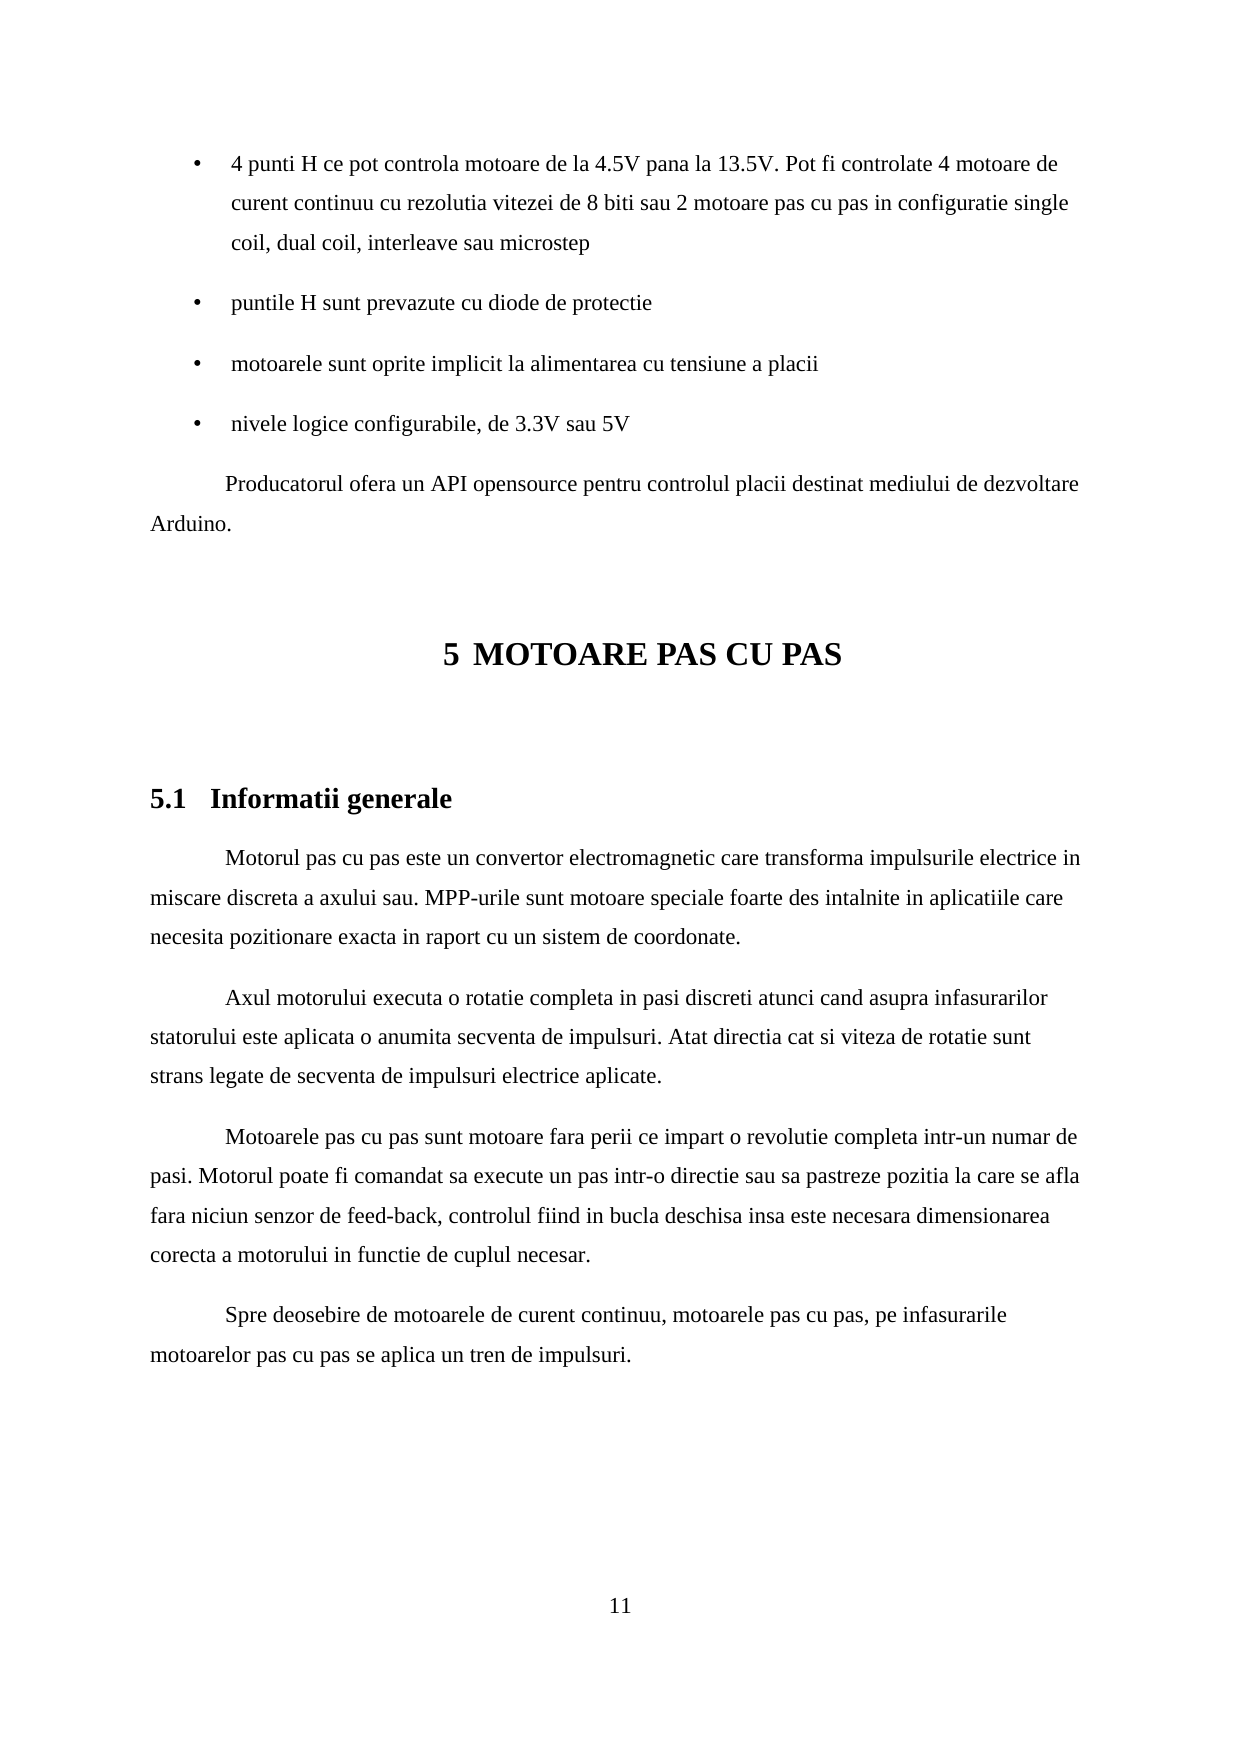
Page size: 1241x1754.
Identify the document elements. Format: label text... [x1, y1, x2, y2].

text Motorul pas cu pas este un convertor electromagnetic care transforma impulsurile electrice in miscare discreta a axului sau. MPP-urile sunt motoare speciale foarte des intalnite in aplicatiile care necesita pozitionare exacta in raport cu un sistem de coordonate. [150, 844, 1090, 949]
text Spre deosebire de motoarele de curent continuu, motoarele pas cu pas, pe infasurarile motoarelor pas cu pas se aplica un tren de impulsuri. [150, 1302, 1090, 1367]
text Axul motorului executa o rotatie completa in pasi discreti atunci cand asupra infasurarilor statorului este aplicata o anumita secventa de impulsuri. Atat directia cat si viteza de rotatie sunt strans legate de secventa de impulsuri electrice aplicate. [150, 983, 1090, 1089]
list puntile H sunt prevazute cu diode de protectie [193, 289, 1090, 316]
subtitle Motoare pas cu pas [195, 634, 1090, 673]
text Producatorul ofera un API opensource pentru controlul placii destinat mediului de dezvoltare Arduino. [150, 470, 1090, 536]
subtitle Informatii generale [150, 781, 1090, 815]
text Motoarele pas cu pas sunt motoare fara perii ce impart o revolutie completa intr-un numar de pasi. Motorul poate fi comandat sa execute un pas intr-o directie sau sa pastreze pozitia la care se afla fara niciun senzor de feed-back, controlul fiind in bucla deschisa insa este necesara dimensionarea corecta a motorului in functie de cuplul necesar. [150, 1123, 1090, 1268]
list 4 punti H ce pot controla motoare de la 4.5V pana la 13.5V. Pot fi controlate 4 motoare de curent continuu cu rezolutia vitezei de 8 biti sau 2 motoare pas cu pas in configuratie single coil, dual coil, interleave sau microstep [193, 150, 1090, 255]
list motoarele sunt oprite implicit la alimentarea cu tensiune a placii [193, 349, 1090, 376]
list nivele logice configurabile, de 3.3V sau 5V [193, 410, 1090, 436]
